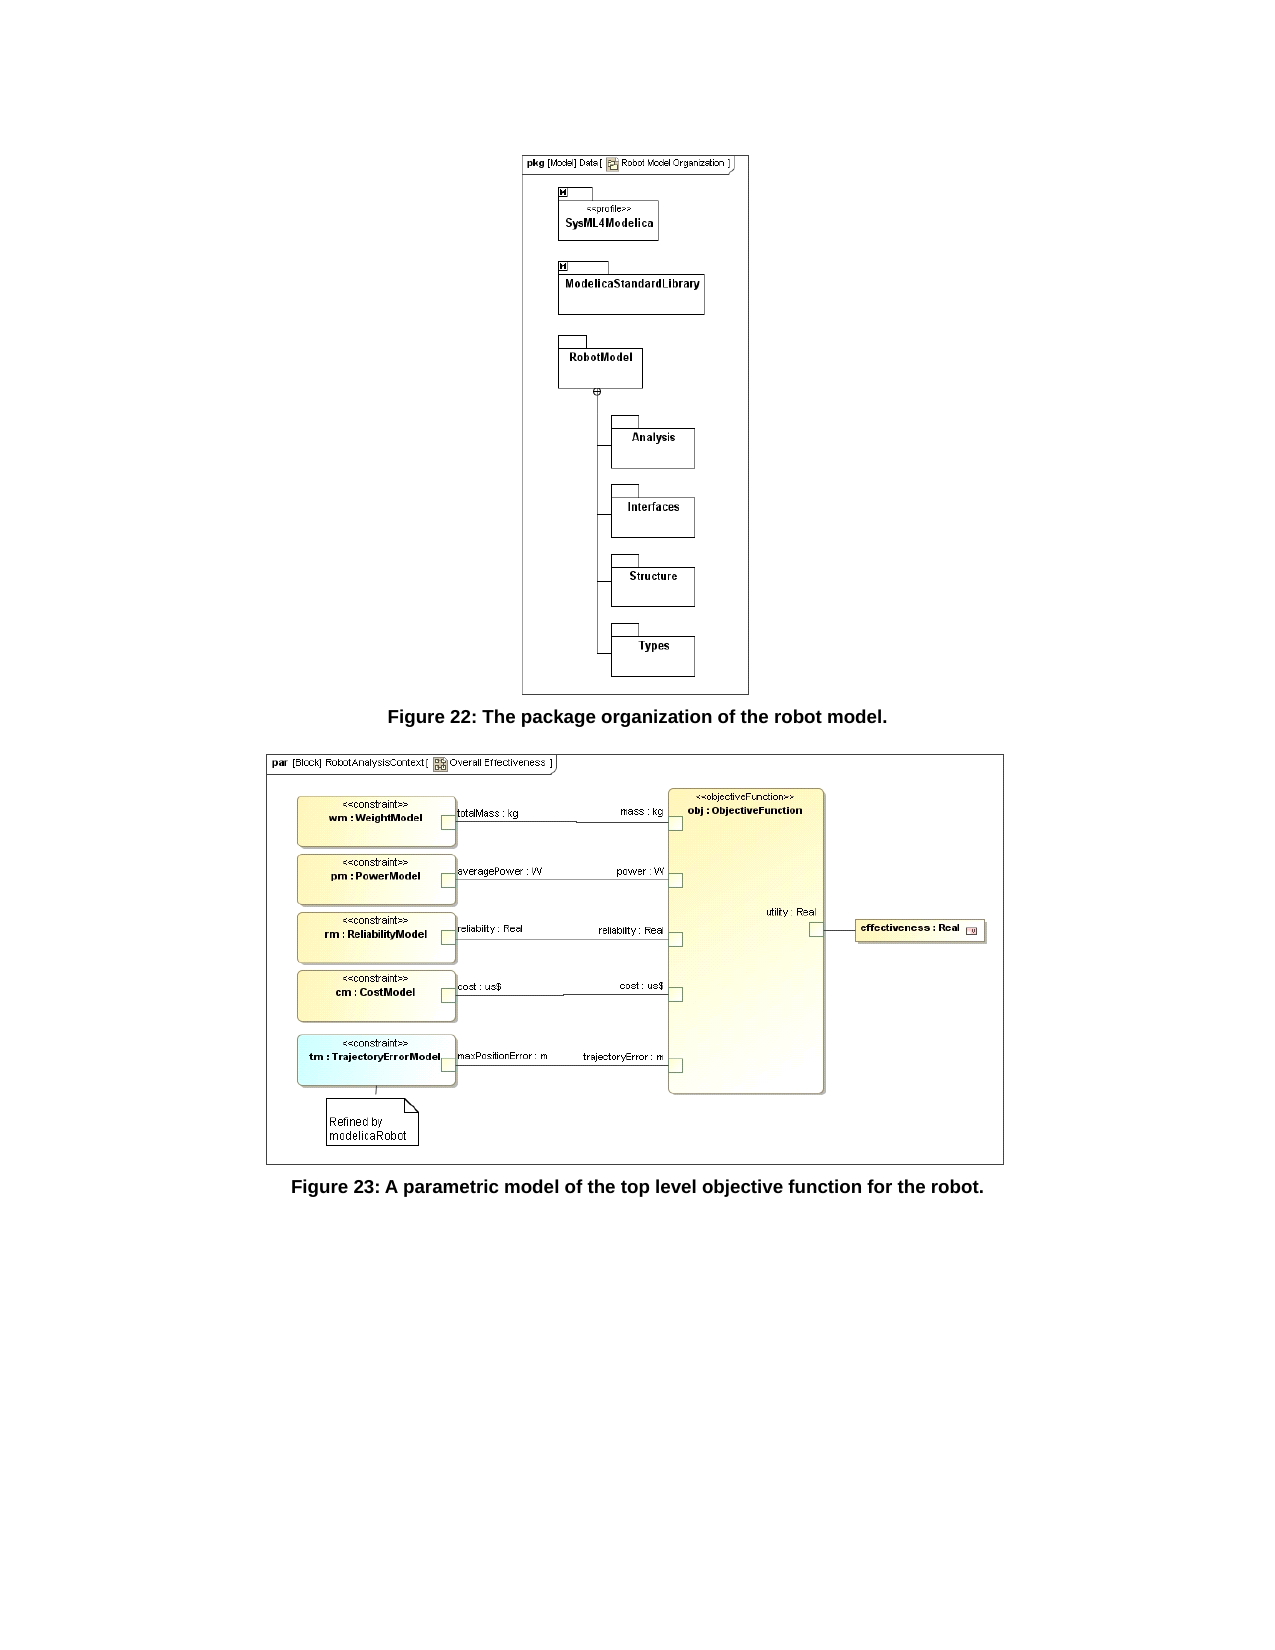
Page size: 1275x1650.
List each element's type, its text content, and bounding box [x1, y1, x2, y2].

text Figure 22: The package organization of the robot model. [150, 706, 1125, 727]
text Figure 23: A parametric model of the top level objective function for the robot. [150, 1176, 1125, 1197]
